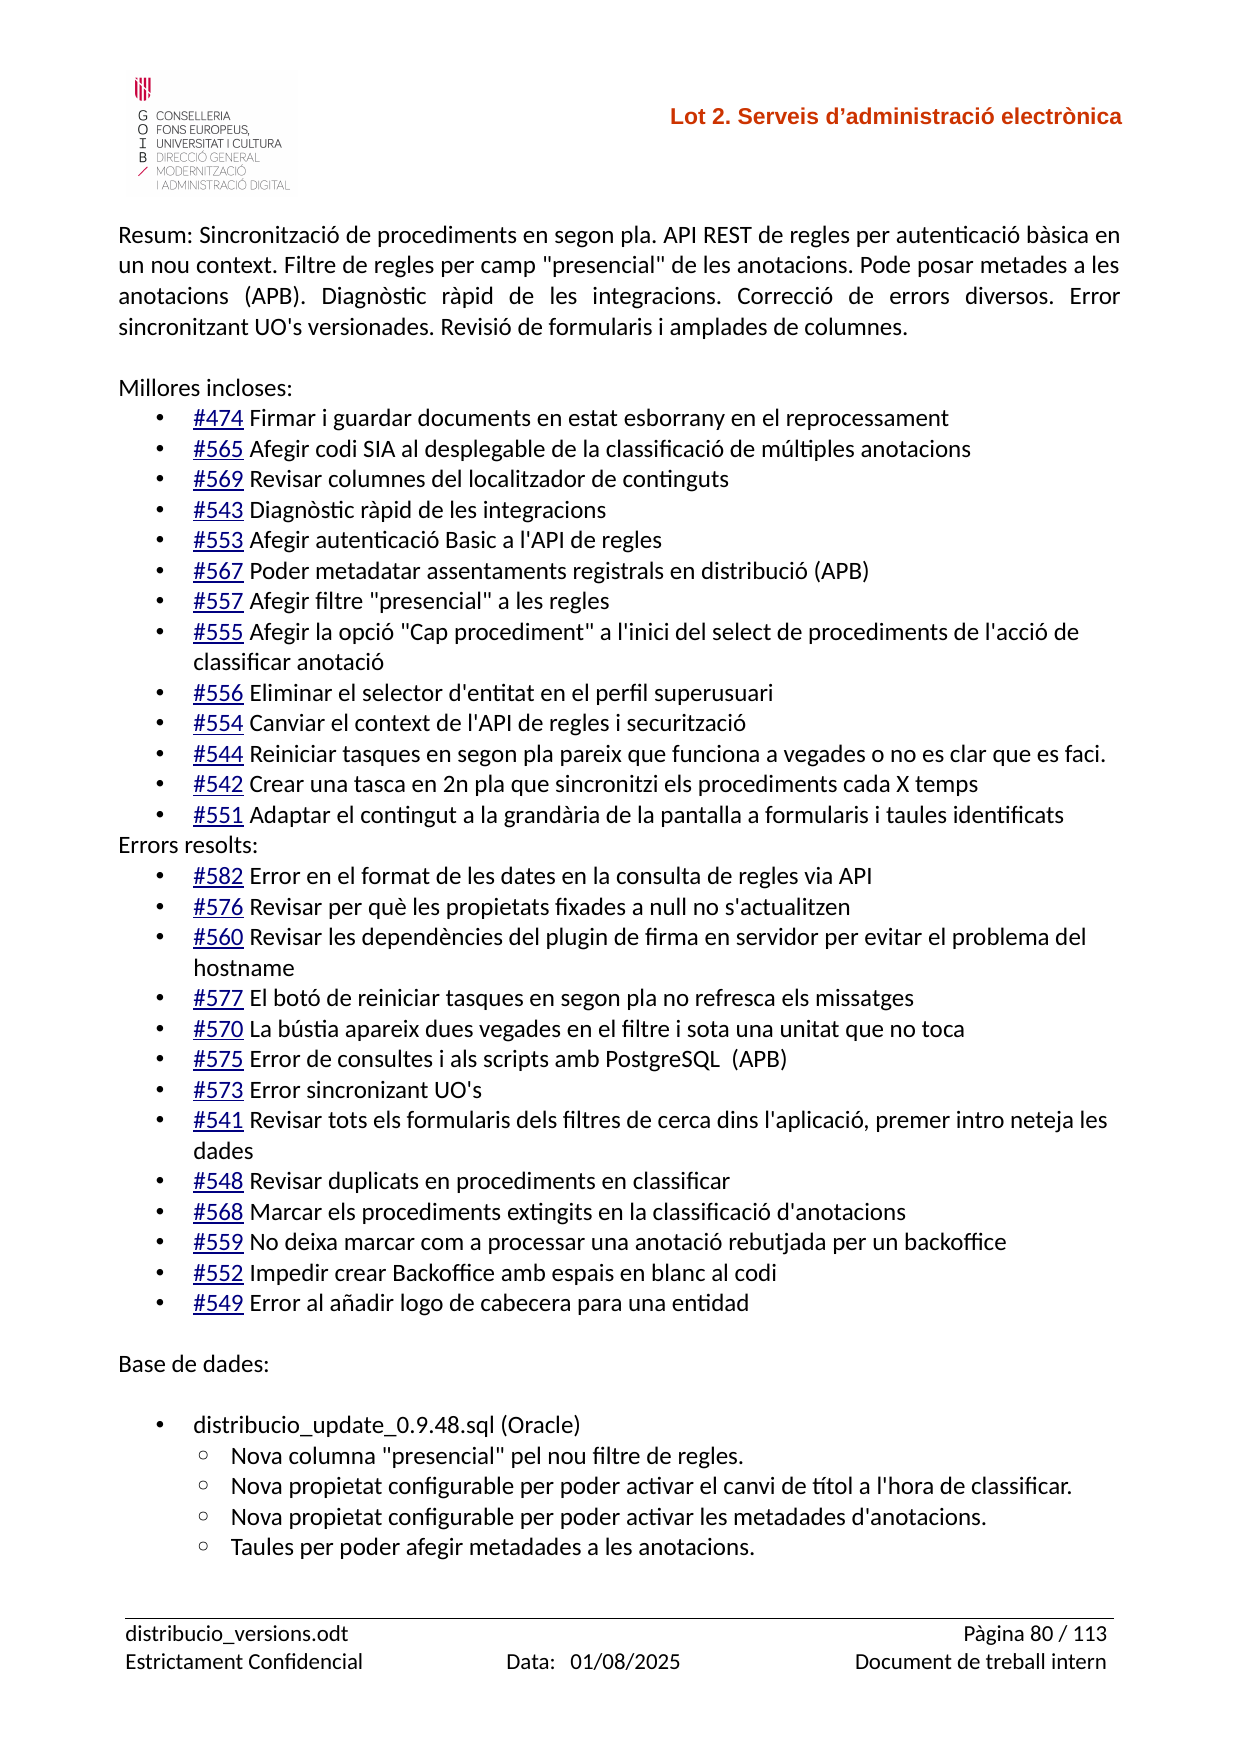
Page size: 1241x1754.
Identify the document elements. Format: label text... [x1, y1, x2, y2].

list #548 Revisar duplicats en procediments en classificar [156, 1165, 1122, 1196]
picture [126, 70, 299, 197]
list #560 Revisar les dependències del plugin de firma en servidor per evitar el problema del hostname [156, 921, 1122, 982]
list #565 Afegir codi SIA al desplegable de la classificació de múltiples anotacions [156, 433, 1122, 463]
list #551 Adaptar el contingut a la grandària de la pantalla a formularis i taules identificats [156, 799, 1122, 829]
list #577 El botó de reiniciar tasques en segon pla no refresca els missatges [156, 982, 1122, 1013]
list #541 Revisar tots els formularis dels filtres de cerca dins l'aplicació, premer intro neteja les dades [156, 1104, 1122, 1165]
list Nova columna "presencial" pel nou filtre de regles. [193, 1440, 1122, 1471]
list #555 Afegir la opció "Cap procediment" a l'inici del select de procediments de l'acció de classificar anotació [156, 616, 1122, 677]
list #474 Firmar i guardar documents en estat esborrany en el reprocessament [156, 402, 1122, 433]
list #559 No deixa marcar com a processar una anotació rebutjada per un backoffice [156, 1226, 1122, 1257]
list #544 Reiniciar tasques en segon pla pareix que funciona a vegades o no es clar que es faci. [156, 738, 1122, 768]
text Errors resolts: [118, 829, 1122, 860]
list #582 Error en el format de les dates en la consulta de regles via API [156, 860, 1122, 891]
list #542 Crear una tasca en 2n pla que sincronitzi els procediments cada X temps [156, 768, 1122, 799]
list #573 Error sincronizant UO's [156, 1074, 1122, 1104]
text Millores incloses: [118, 372, 1122, 402]
list #556 Eliminar el selector d'entitat en el perfil superusuari [156, 677, 1122, 707]
list #576 Revisar per què les propietats fixades a null no s'actualitzen [156, 891, 1122, 921]
list #575 Error de consultes i als scripts amb PostgreSQL (APB) [156, 1043, 1122, 1074]
list #549 Error al añadir logo de cabecera para una entidad [156, 1287, 1122, 1318]
list distribucio_update_0.9.48.sql (Oracle) [156, 1409, 1122, 1440]
text Base de dades: [118, 1348, 1122, 1379]
list #543 Diagnòstic ràpid de les integracions [156, 494, 1122, 524]
text Resum: Sincronització de procediments en segon pla. API REST de regles per autenticació bàsica en un nou context. Filtre de regles per camp "presencial" de les anotacions. Pode posar metades a les anotacions (APB). Diagnòstic ràpid de les integracions. Correcció de errors diversos. Error sincronitzant UO's versionades. Revisió de formularis i amplades de columnes. [118, 219, 1122, 341]
list Nova propietat configurable per poder activar les metadades d'anotacions. [193, 1501, 1122, 1532]
list Taules per poder afegir metadades a les anotacions. [193, 1532, 1122, 1562]
list #557 Afegir filtre "presencial" a les regles [156, 585, 1122, 616]
list Nova propietat configurable per poder activar el canvi de títol a l'hora de classificar. [193, 1471, 1122, 1501]
list #554 Canviar el context de l'API de regles i securització [156, 707, 1122, 738]
list #568 Marcar els procediments extingits en la classificació d'anotacions [156, 1196, 1122, 1226]
list #570 La bústia apareix dues vegades en el filtre i sota una unitat que no toca [156, 1013, 1122, 1043]
list #552 Impedir crear Backoffice amb espais en blanc al codi [156, 1257, 1122, 1287]
list #553 Afegir autenticació Basic a l'API de regles [156, 524, 1122, 555]
list #567 Poder metadatar assentaments registrals en distribució (APB) [156, 555, 1122, 585]
list #569 Revisar columnes del localitzador de continguts [156, 463, 1122, 494]
